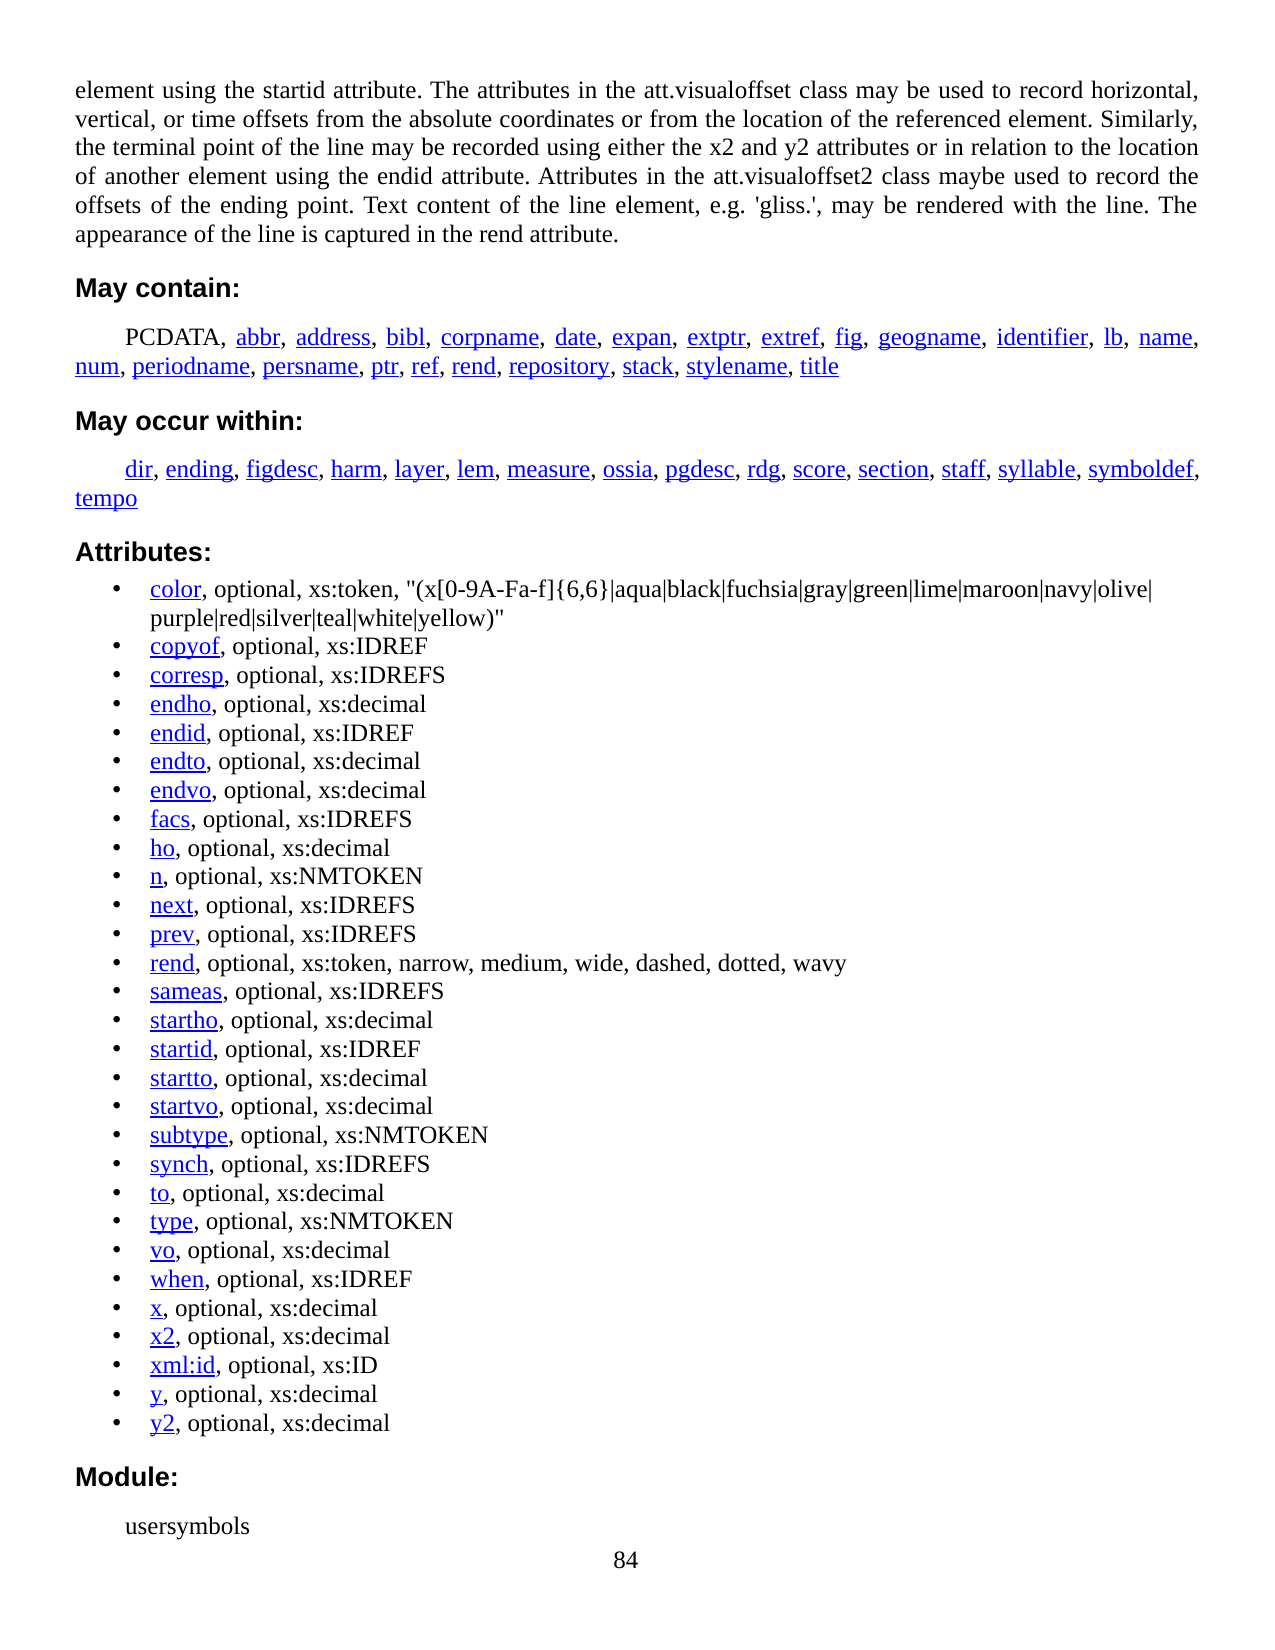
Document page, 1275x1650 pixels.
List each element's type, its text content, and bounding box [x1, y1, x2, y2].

list endho, optional, xs:decimal [112, 689, 1200, 718]
list x, optional, xs:decimal [112, 1293, 1200, 1321]
list endvo, optional, xs:decimal [112, 775, 1200, 804]
list startvo, optional, xs:decimal [112, 1091, 1200, 1120]
subtitle Module: [75, 1461, 1200, 1493]
list copyof, optional, xs:IDREF [112, 631, 1200, 660]
list facs, optional, xs:IDREFS [112, 804, 1200, 833]
list startho, optional, xs:decimal [112, 1005, 1200, 1034]
text PCDATA, abbr, address, bibl, corpname, date, expan, extptr, extref, fig, geogname, identifier, lb, name, num, periodname, persname, ptr, ref, rend, repository, stack, stylename, title [75, 322, 1200, 379]
list xml:id, optional, xs:ID [112, 1350, 1200, 1379]
text element using the startid attribute. The attributes in the att.visualoffset class may be used to record horizontal, vertical, or time offsets from the absolute coordinates or from the location of the referenced element. Similarly, the terminal point of the line may be recorded using either the x2 and y2 attributes or in relation to the location of another element using the endid attribute. Attributes in the att.visualoffset2 class maybe used to record the offsets of the ending point. Text content of the line element, e.g. 'gliss.', may be rendered with the line. The appearance of the line is captured in the rend attribute. [75, 75, 1200, 247]
list rend, optional, xs:token, narrow, medium, wide, dashed, dotted, wavy [112, 948, 1200, 976]
list y, optional, xs:decimal [112, 1379, 1200, 1408]
list color, optional, xs:token, "(x[0-9A-Fa-f]{6,6}|aqua|black|fuchsia|gray|green|lime|maroon|navy|olive|purple|red|silver|teal|white|yellow)" [112, 574, 1200, 631]
subtitle May contain: [75, 272, 1200, 304]
list when, optional, xs:IDREF [112, 1264, 1200, 1293]
list startid, optional, xs:IDREF [112, 1034, 1200, 1063]
list prev, optional, xs:IDREFS [112, 919, 1200, 948]
list sameas, optional, xs:IDREFS [112, 976, 1200, 1005]
subtitle Attributes: [75, 536, 1200, 568]
list to, optional, xs:decimal [112, 1178, 1200, 1206]
list type, optional, xs:NMTOKEN [112, 1206, 1200, 1235]
subtitle May occur within: [75, 404, 1200, 436]
list synch, optional, xs:IDREFS [112, 1149, 1200, 1178]
text dir, ending, figdesc, harm, layer, lem, measure, ossia, pgdesc, rdg, score, section, staff, syllable, symboldef, tempo [75, 454, 1200, 511]
list subtype, optional, xs:NMTOKEN [112, 1120, 1200, 1149]
list ho, optional, xs:decimal [112, 833, 1200, 861]
list vo, optional, xs:decimal [112, 1235, 1200, 1264]
list n, optional, xs:NMTOKEN [112, 861, 1200, 890]
list endid, optional, xs:IDREF [112, 718, 1200, 746]
list startto, optional, xs:decimal [112, 1063, 1200, 1091]
list x2, optional, xs:decimal [112, 1321, 1200, 1350]
list endto, optional, xs:decimal [112, 746, 1200, 775]
text usersymbols [75, 1511, 1200, 1540]
list next, optional, xs:IDREFS [112, 890, 1200, 919]
list corresp, optional, xs:IDREFS [112, 660, 1200, 689]
list y2, optional, xs:decimal [112, 1408, 1200, 1436]
